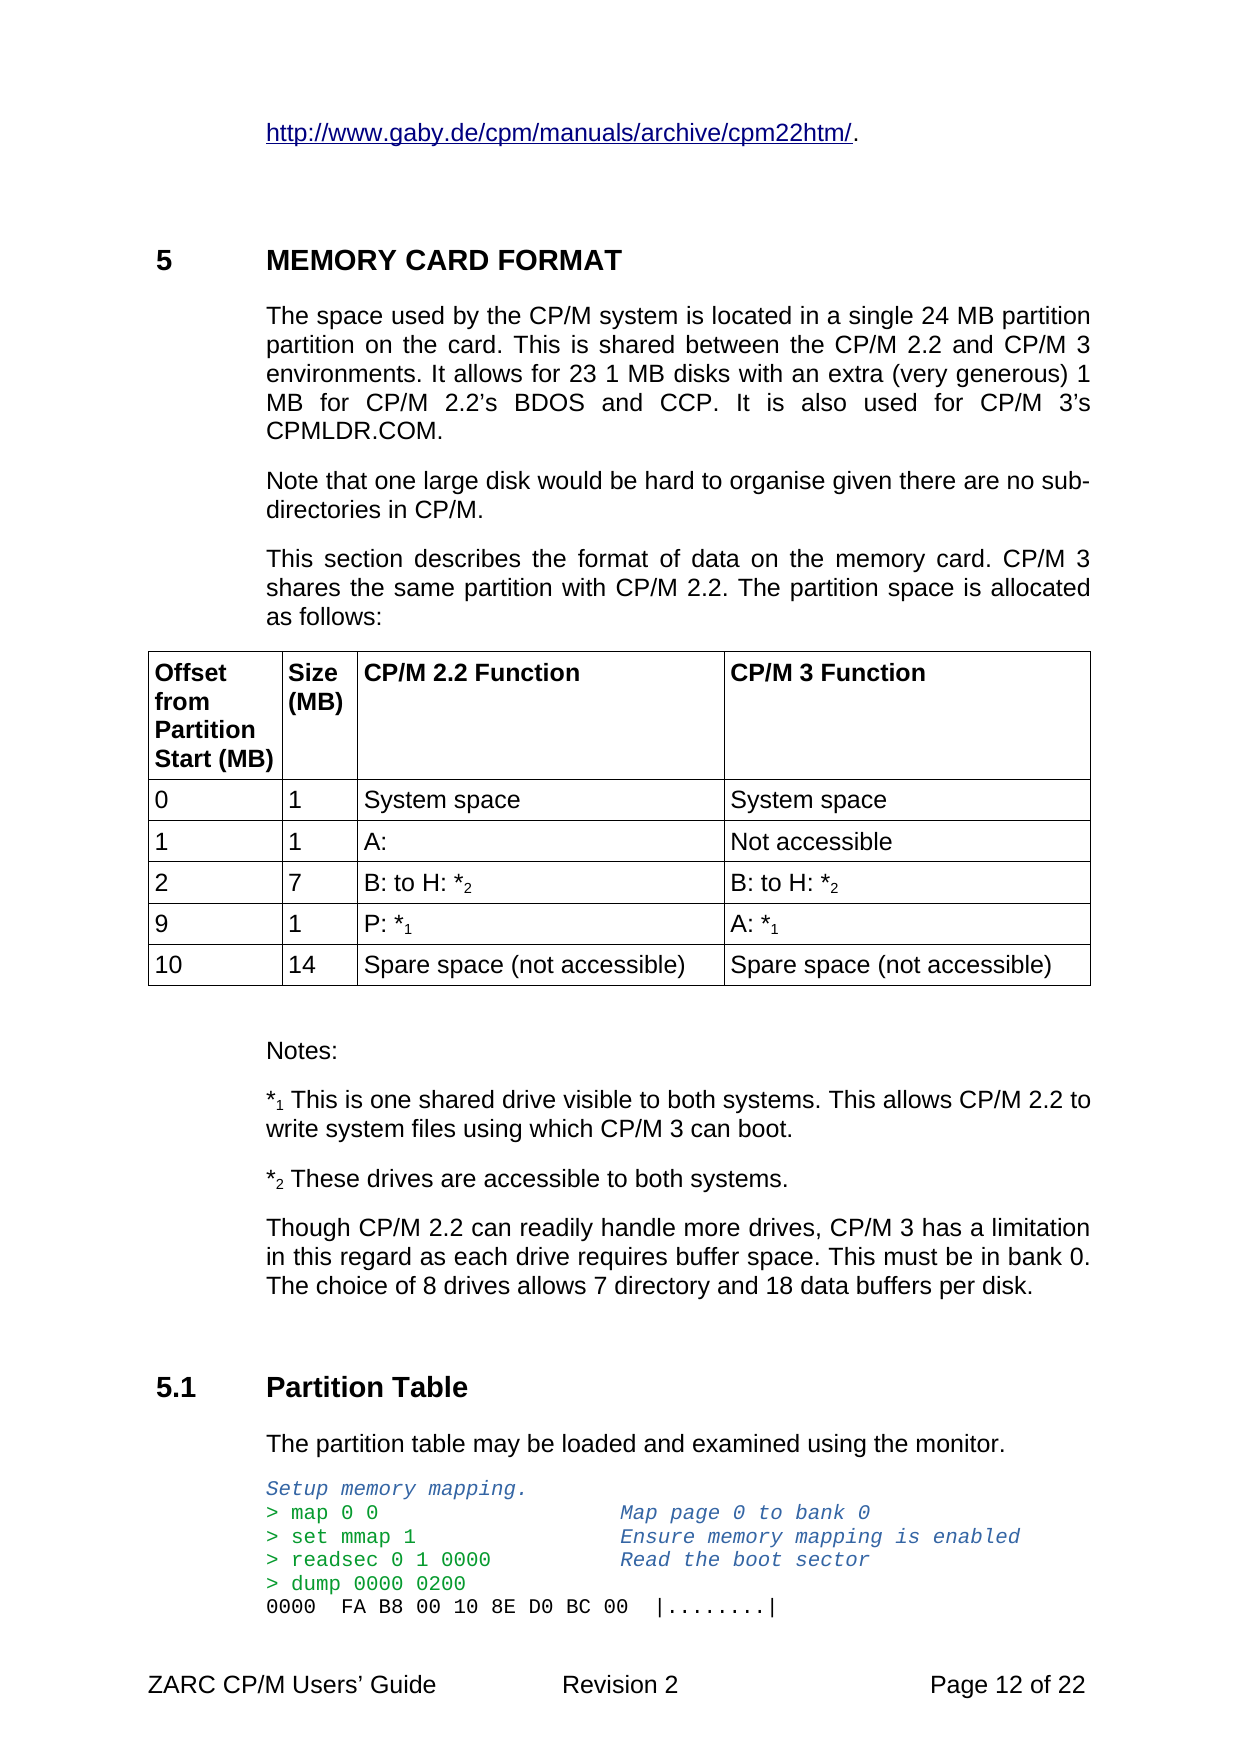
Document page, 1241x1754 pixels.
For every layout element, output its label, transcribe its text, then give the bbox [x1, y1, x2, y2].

text *1 This is one shared drive visible to both systems. This allows CP/M 2.2 to write system files using which CP/M 3 can boot. [266, 1085, 1092, 1143]
text Though CP/M 2.2 can readily handle more drives, CP/M 3 has a limitation in this regard as each drive requires buffer space. This must be in bank 0. The choice of 8 drives allows 7 directory and 18 data buffers per disk. [266, 1213, 1092, 1299]
text *2 These drives are accessible to both systems. [266, 1163, 1092, 1192]
table_cell System space [358, 780, 724, 820]
table_header Size (MB) [283, 652, 357, 779]
text The space used by the CP/M system is located in a single 24 MB partition partition on the card. This is shared between the CP/M 2.2 and CP/M 3 environments. It allows for 23 1 MB disks with an extra (very generous) 1 MB for CP/M 2.2’s BDOS and CCP. It is also used for CP/M 3’s CPMLDR.COM. [266, 301, 1092, 445]
text The partition table may be loaded and examined using the monitor. [266, 1429, 1092, 1457]
text 0000 FA B8 00 10 8E D0 BC 00 |........| [266, 1597, 1092, 1620]
text Note that one large disk would be hard to organise given there are no sub-directories in CP/M. [266, 466, 1092, 523]
table_cell 1 [283, 904, 357, 944]
table_cell 14 [283, 945, 357, 985]
table_cell 10 [149, 945, 282, 985]
text This section describes the format of data on the memory card. CP/M 3 shares the same partition with CP/M 2.2. The partition space is allocated as follows: [266, 544, 1092, 630]
table_header CP/M 2.2 Function [358, 652, 724, 779]
text Setup memory mapping. [266, 1478, 1092, 1502]
table_header Offset from Partition Start (MB) [149, 652, 282, 779]
table_cell System space [725, 780, 1090, 820]
text > readsec 0 1 0000 Read the boot sector [266, 1549, 1092, 1573]
text Notes: [266, 1036, 1092, 1064]
table_cell B: to H: *2 [725, 862, 1090, 902]
table_cell 0 [149, 780, 282, 820]
text > set mmap 1 Ensure memory mapping is enabled [266, 1526, 1092, 1549]
table_cell 2 [149, 862, 282, 902]
text http://www.gaby.de/cpm/manuals/archive/cpm22htm/. [266, 118, 1092, 147]
table_cell Spare space (not accessible) [725, 945, 1090, 985]
table_cell A: [358, 821, 724, 861]
subtitle Memory Card Format [148, 243, 1092, 276]
table_cell B: to H: *2 [358, 862, 724, 902]
table_cell P: *1 [358, 904, 724, 944]
table_cell 9 [149, 904, 282, 944]
table_cell Spare space (not accessible) [358, 945, 724, 985]
subtitle Partition Table [148, 1370, 1092, 1404]
table_cell 1 [283, 780, 357, 820]
table_header CP/M 3 Function [725, 652, 1090, 779]
table_cell 1 [149, 821, 282, 861]
text > dump 0000 0200 [266, 1573, 1092, 1597]
text > map 0 0 Map page 0 to bank 0 [266, 1502, 1092, 1526]
table_cell 1 [283, 821, 357, 861]
table_cell A: *1 [725, 904, 1090, 944]
table_cell Not accessible [725, 821, 1090, 861]
table_cell 7 [283, 862, 357, 902]
